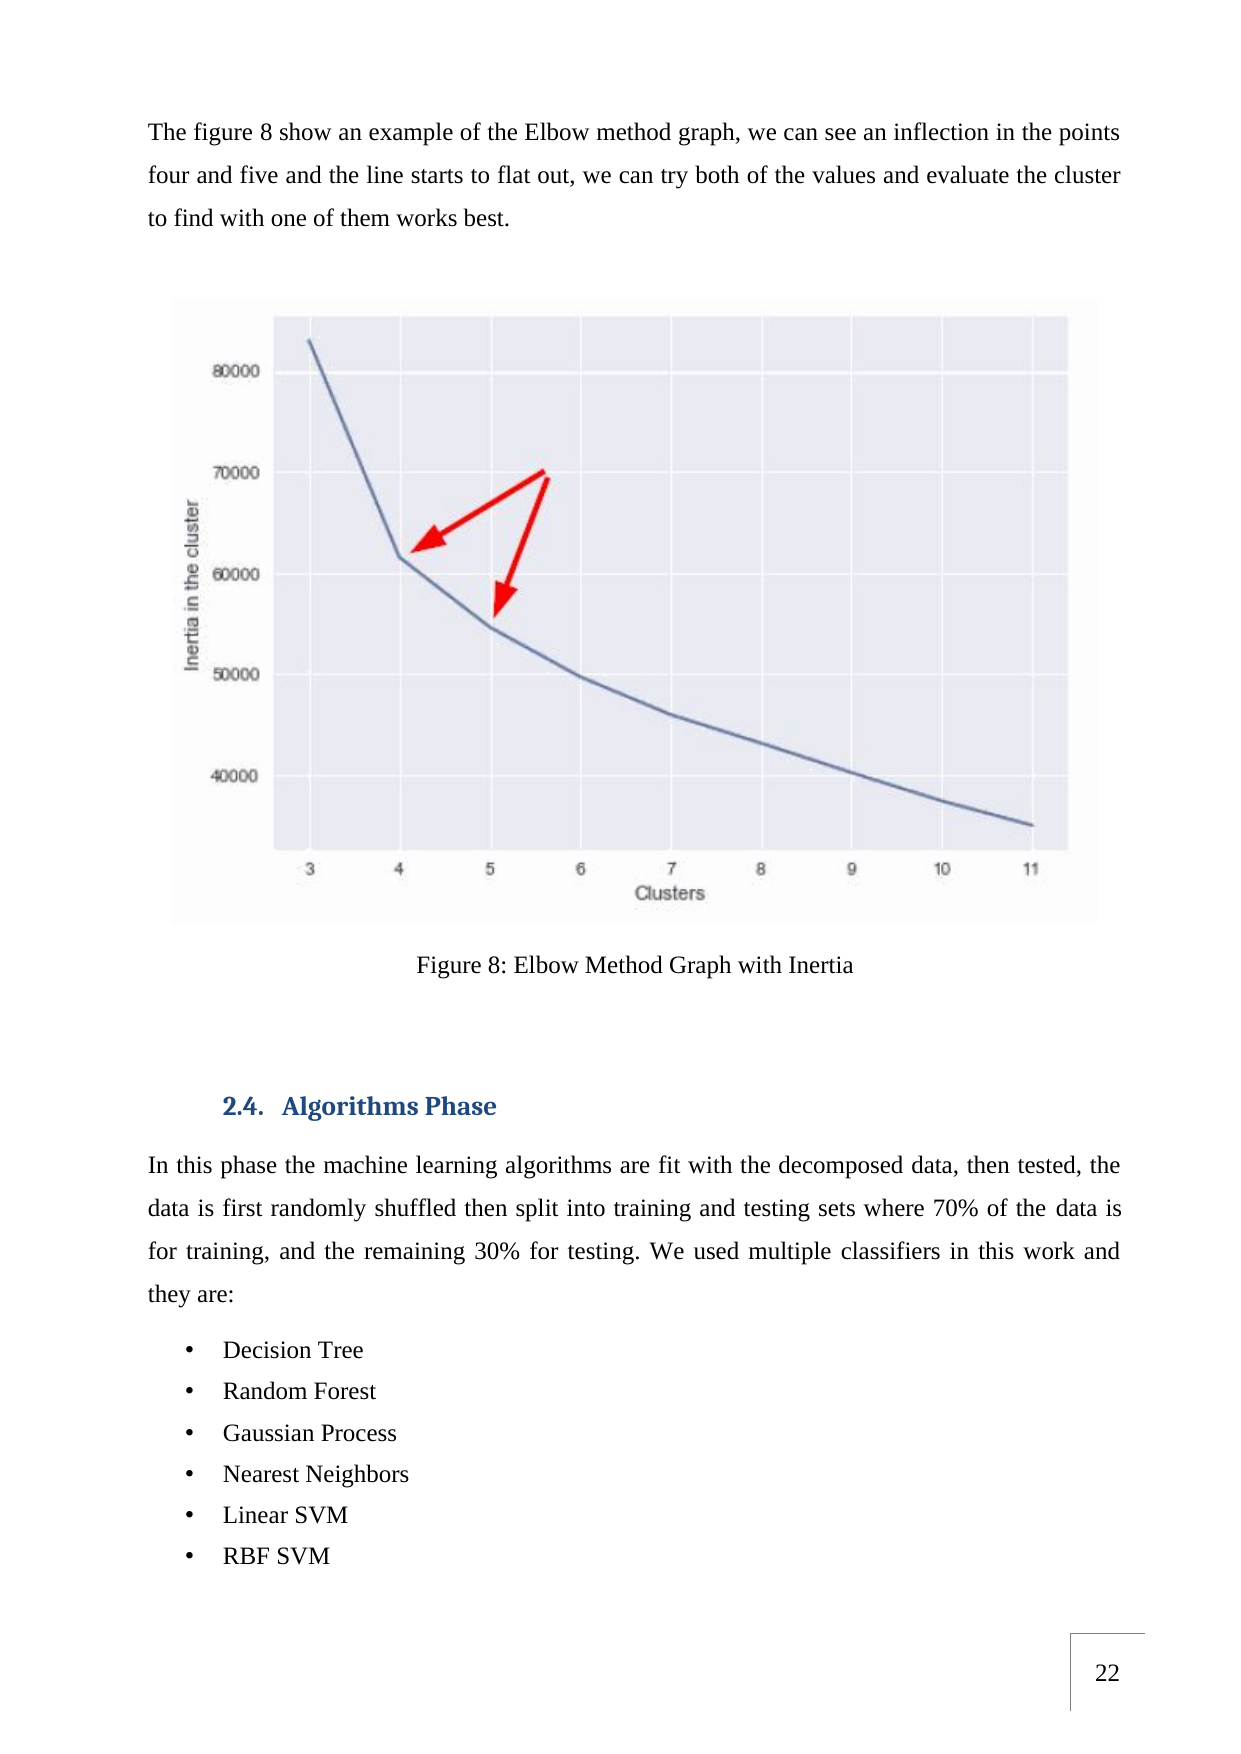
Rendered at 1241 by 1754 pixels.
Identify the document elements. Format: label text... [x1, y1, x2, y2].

text Figure 8: Elbow Method Graph with Inertia [172, 924, 1097, 979]
list Random Forest [185, 1376, 1122, 1405]
list Nearest Neighbors [185, 1459, 1122, 1488]
list Decision Tree [185, 1335, 1122, 1364]
list Linear SVM [185, 1500, 1122, 1529]
list Gaussian Process [185, 1418, 1122, 1446]
text In this phase the machine learning algorithms are fit with the decomposed data, then tested, the data is first randomly shuffled then split into training and testing sets where 70% of the data is for training, and the remaining 30% for testing. We used multiple classifiers in this work and they are: [148, 1150, 1122, 1308]
text The figure 8 show an example of the Elbow method graph, we can see an inflection in the points four and five and the line starts to flat out, we can try both of the values and evaluate the cluster to find with one of them works best. [148, 117, 1122, 232]
picture [172, 298, 1098, 924]
list RBF SVM [185, 1541, 1122, 1570]
subtitle Algorithms Phase [223, 1091, 1122, 1122]
